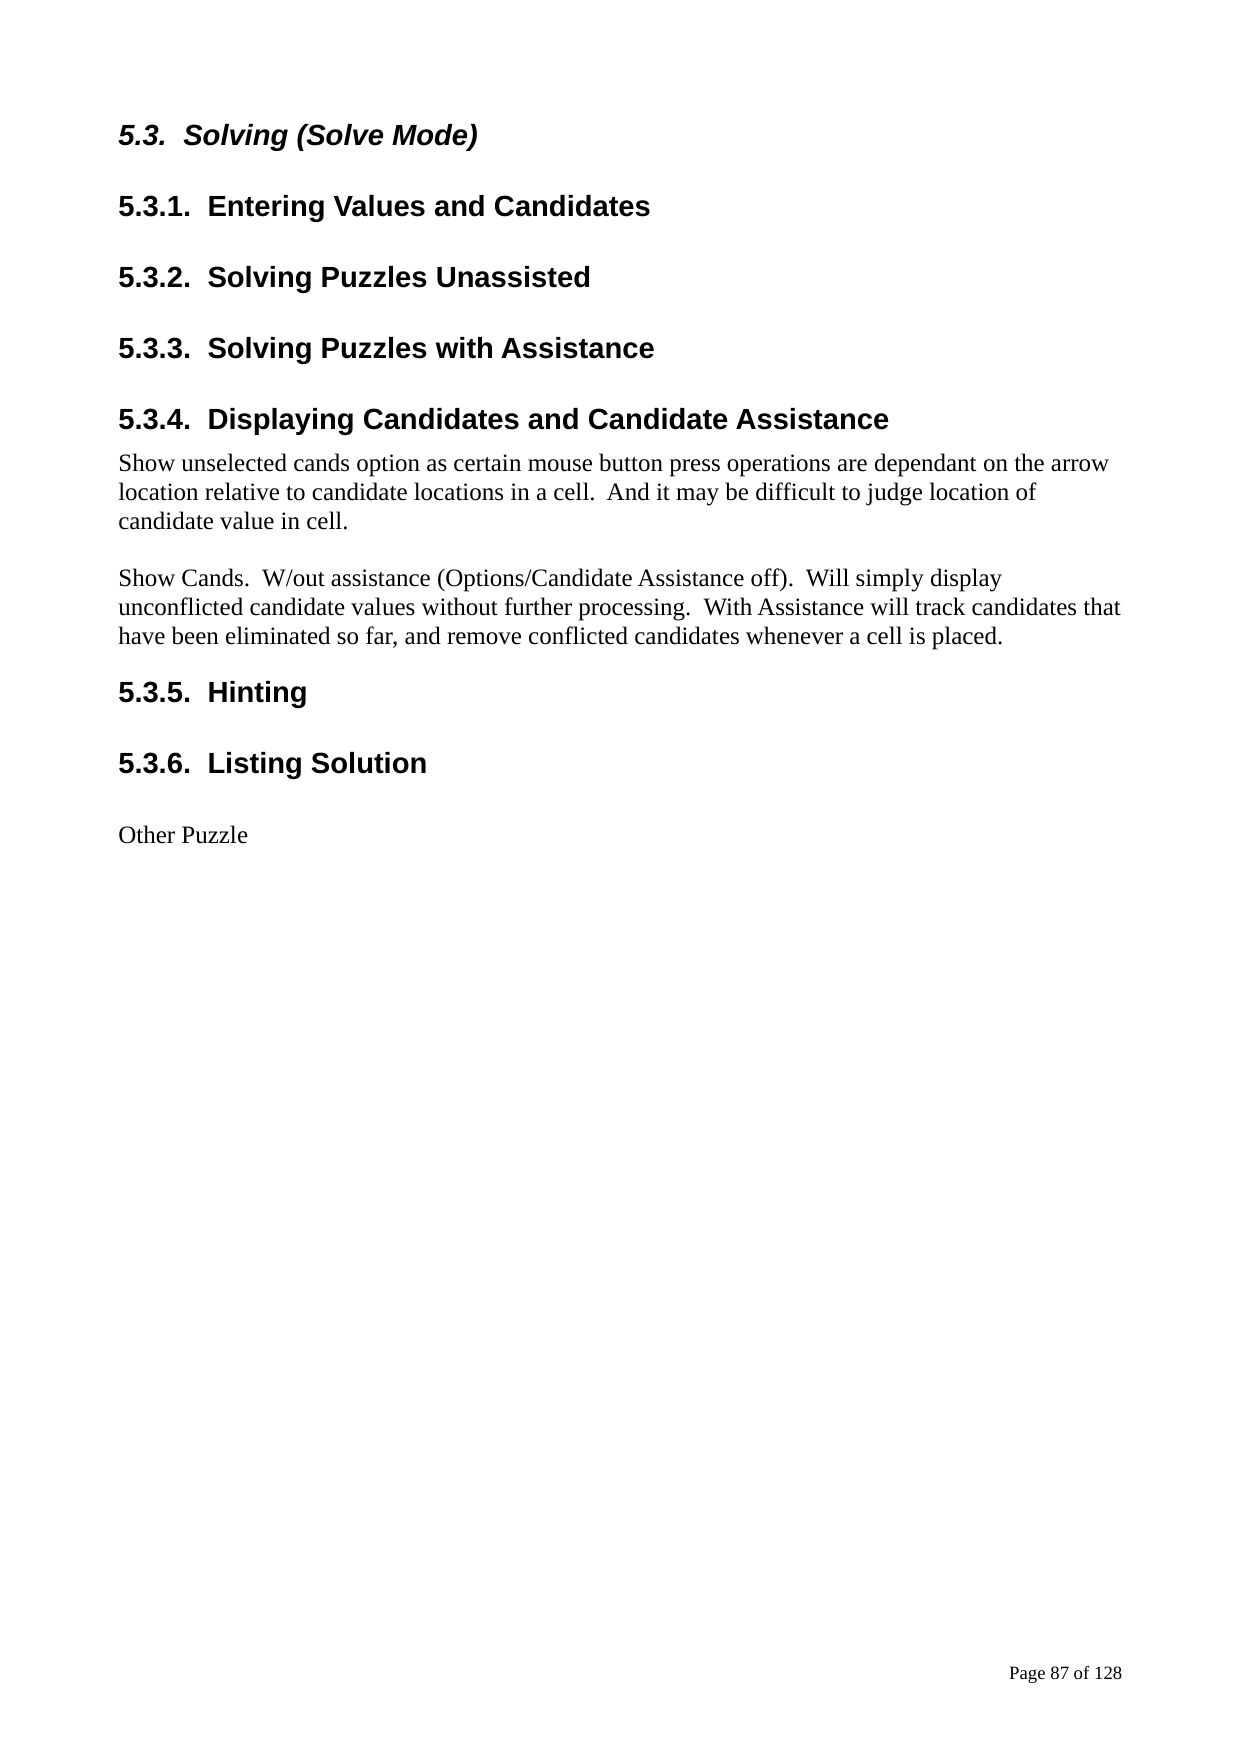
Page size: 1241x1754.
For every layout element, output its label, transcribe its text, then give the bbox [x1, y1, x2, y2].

subtitle Hinting [118, 674, 1122, 708]
subtitle Solving Puzzles with Assistance [118, 331, 1122, 365]
subtitle Entering Values and Candidates [118, 189, 1122, 223]
subtitle Listing Solution [118, 746, 1122, 779]
text Other Puzzle [118, 820, 1122, 849]
text Show unselected cands option as certain mouse button press operations are dependant on the arrow location relative to candidate locations in a cell. And it may be difficult to judge location of candidate value in cell. [118, 448, 1122, 534]
subtitle Solving (Solve Mode) [118, 118, 1122, 152]
subtitle Displaying Candidates and Candidate Assistance [118, 402, 1122, 436]
text Show Cands. W/out assistance (Options/Candidate Assistance off). Will simply display unconflicted candidate values without further processing. With Assistance will track candidates that have been eliminated so far, and remove conflicted candidates whenever a cell is placed. [118, 563, 1122, 649]
subtitle Solving Puzzles Unassisted [118, 260, 1122, 294]
